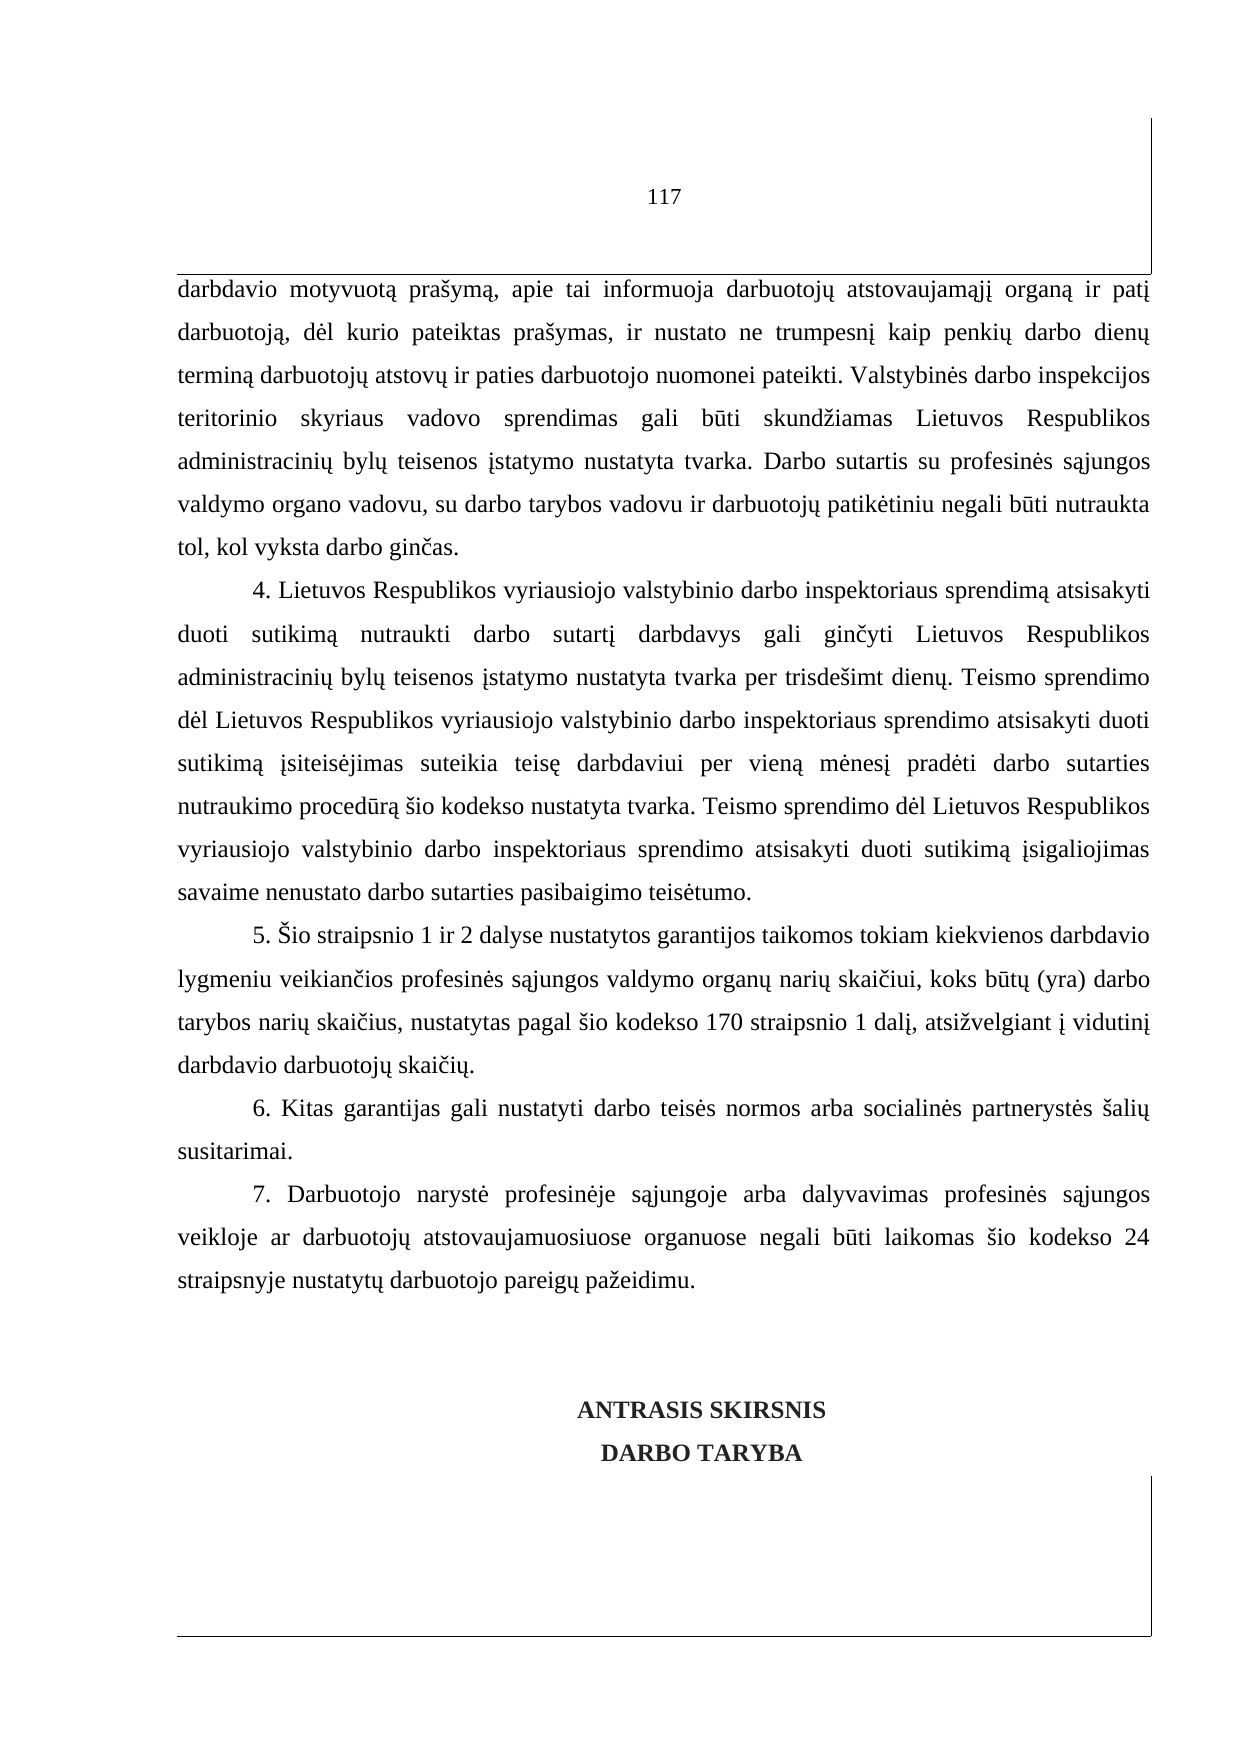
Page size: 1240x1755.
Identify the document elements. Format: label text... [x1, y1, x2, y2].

text 5. Šio straipsnio 1 ir 2 dalyse nustatytos garantijos taikomos tokiam kiekvienos darbdavio lygmeniu veikiančios profesinės sąjungos valdymo organų narių skaičiui, koks būtų (yra) darbo tarybos narių skaičius, nustatytas pagal šio kodekso 170 straipsnio 1 dalį, atsižvelgiant į vidutinį darbdavio darbuotojų skaičių. [177, 921, 1151, 1079]
text 4. Lietuvos Respublikos vyriausiojo valstybinio darbo inspektoriaus sprendimą atsisakyti duoti sutikimą nutraukti darbo sutartį darbdavys gali ginčyti Lietuvos Respublikos administracinių bylų teisenos įstatymo nustatyta tvarka per trisdešimt dienų. Teismo sprendimo dėl Lietuvos Respublikos vyriausiojo valstybinio darbo inspektoriaus sprendimo atsisakyti duoti sutikimą įsiteisėjimas suteikia teisę darbdaviui per vieną mėnesį pradėti darbo sutarties nutraukimo procedūrą šio kodekso nustatyta tvarka. Teismo sprendimo dėl Lietuvos Respublikos vyriausiojo valstybinio darbo inspektoriaus sprendimo atsisakyti duoti sutikimą įsigaliojimas savaime nenustato darbo sutarties pasibaigimo teisėtumo. [177, 576, 1151, 906]
text 7. Darbuotojo narystė profesinėje sąjungoje arba dalyvavimas profesinės sąjungos veikloje ar darbuotojų atstovaujamuosiuose organuose negali būti laikomas šio kodekso 24 straipsnyje nustatytų darbuotojo pareigų pažeidimu. [177, 1179, 1151, 1294]
text DARBO TARYBA [177, 1438, 1151, 1467]
text 6. Kitas garantijas gali nustatyti darbo teisės normos arba socialinės partnerystės šalių susitarimai. [177, 1093, 1151, 1165]
text ANTRASIS SKIRSNIS [177, 1395, 1151, 1424]
text darbdavio motyvuotą prašymą, apie tai informuoja darbuotojų atstovaujamąjį organą ir patį darbuotoją, dėl kurio pateiktas prašymas, ir nustato ne trumpesnį kaip penkių darbo dienų terminą darbuotojų atstovų ir paties darbuotojo nuomonei pateikti. Valstybinės darbo inspekcijos teritorinio skyriaus vadovo sprendimas gali būti skundžiamas Lietuvos Respublikos administracinių bylų teisenos įstatymo nustatyta tvarka. Darbo sutartis su profesinės sąjungos valdymo organo vadovu, su darbo tarybos vadovu ir darbuotojų patikėtiniu negali būti nutraukta tol, kol vyksta darbo ginčas. [177, 274, 1151, 561]
